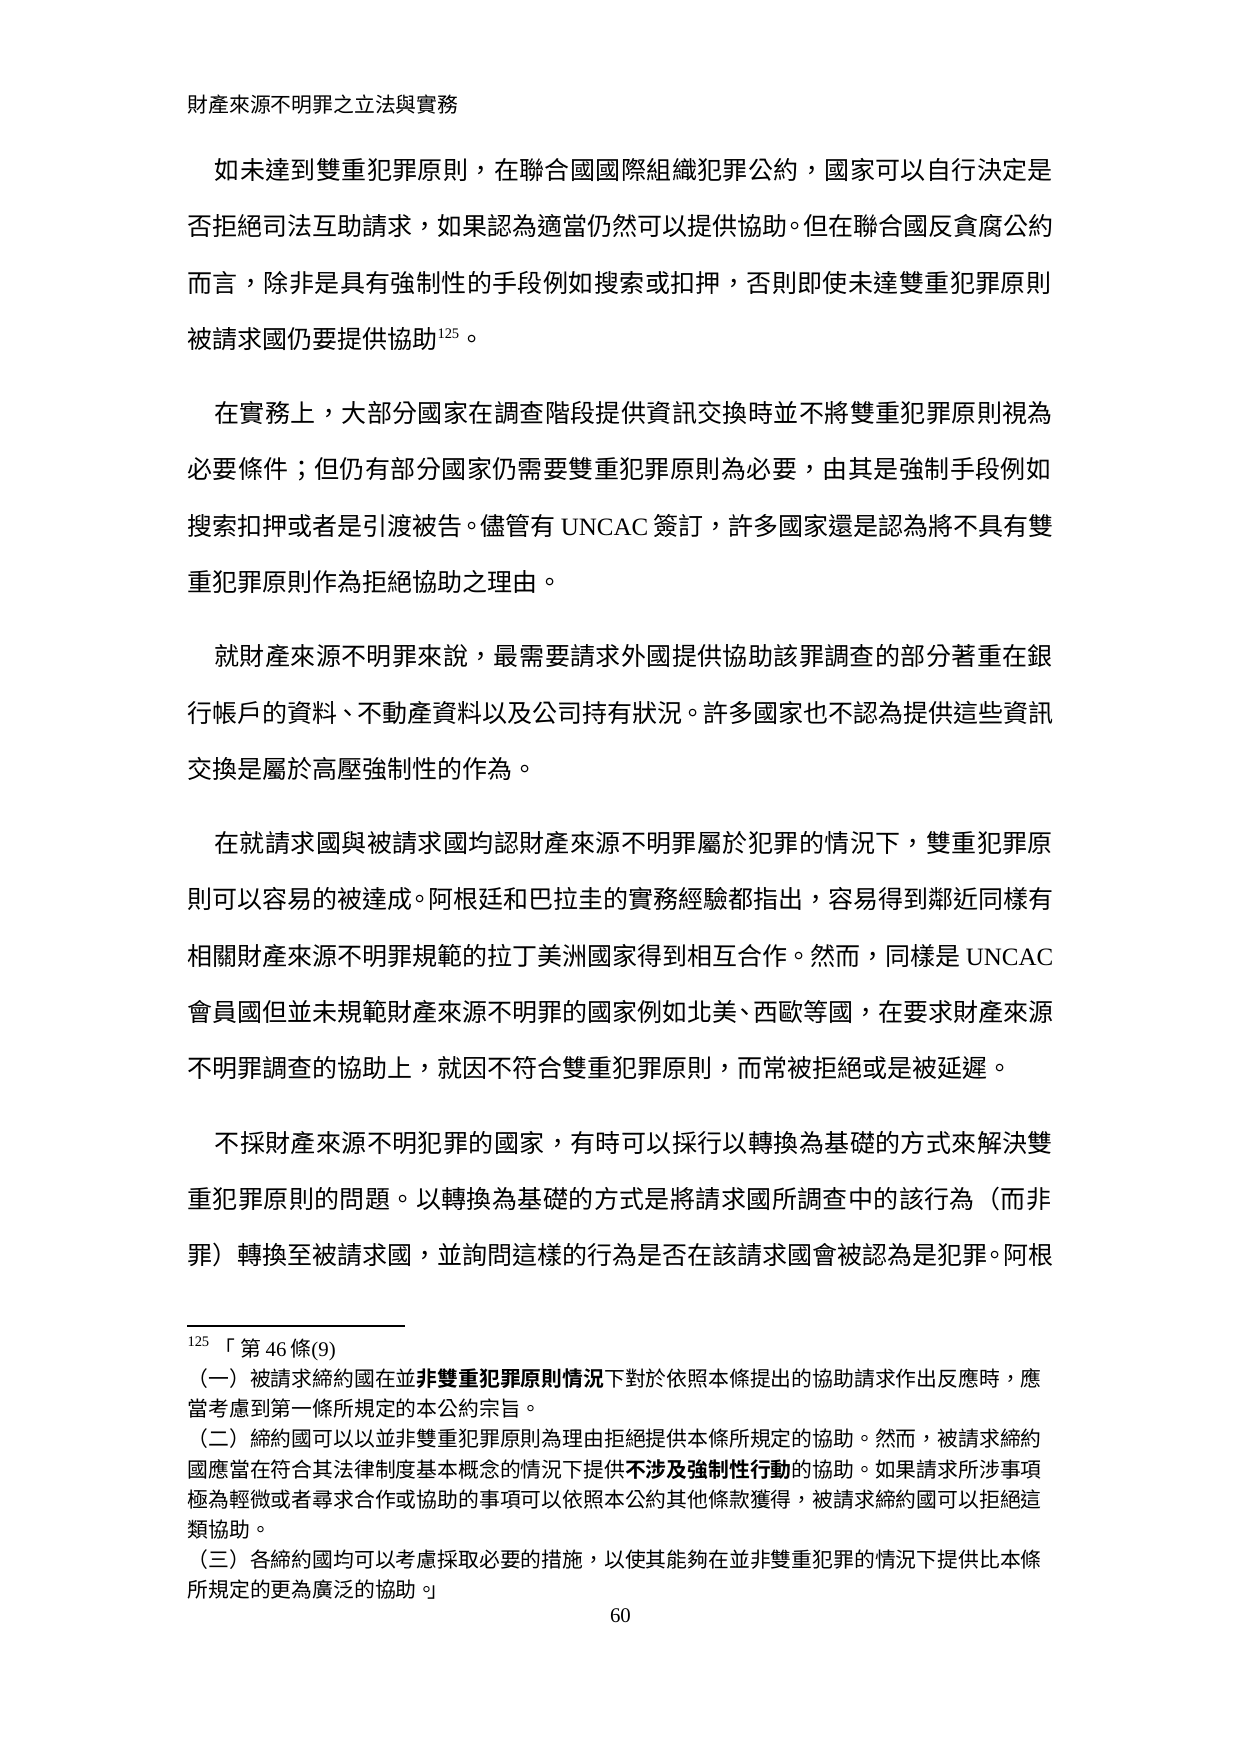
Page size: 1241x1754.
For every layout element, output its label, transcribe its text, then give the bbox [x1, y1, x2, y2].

text （一）被請求締約國在並非雙重犯罪原則情況下對於依照本條提出的協助請求作出反應時，應當考慮到第一條所規定的本公約宗旨。 [187, 1362, 1053, 1423]
text （二）締約國可以以並非雙重犯罪原則為理由拒絕提供本條所規定的協助。然而，被請求締約國應當在符合其法律制度基本概念的情況下提供不涉及強制性行動的協助。如果請求所涉事項極為輕微或者尋求合作或協助的事項可以依照本公約其他條款獲得，被請求締約國可以拒絕這類協助。 [187, 1423, 1053, 1543]
text 就財產來源不明罪來說，最需要請求外國提供協助該罪調查的部分著重在銀行帳戶的資料、不動產資料以及公司持有狀況。許多國家也不認為提供這些資訊交換是屬於高壓強制性的作為。 [187, 636, 1053, 786]
text 在就請求國與被請求國均認財產來源不明罪屬於犯罪的情況下，雙重犯罪原則可以容易的被達成。阿根廷和巴拉圭的實務經驗都指出，容易得到鄰近同樣有相關財產來源不明罪規範的拉丁美洲國家得到相互合作。然而，同樣是UNCAC會員國但並未規範財產來源不明罪的國家例如北美、西歐等國，在要求財產來源不明罪調查的協助上，就因不符合雙重犯罪原則，而常被拒絕或是被延遲。 [187, 823, 1053, 1086]
text 在實務上，大部分國家在調查階段提供資訊交換時並不將雙重犯罪原則視為必要條件；但仍有部分國家仍需要雙重犯罪原則為必要，由其是強制手段例如搜索扣押或者是引渡被告。儘管有UNCAC簽訂，許多國家還是認為將不具有雙重犯罪原則作為拒絕協助之理由。 [187, 393, 1053, 599]
text （三）各締約國均可以考慮採取必要的措施，以使其能夠在並非雙重犯罪的情況下提供比本條所規定的更為廣泛的協助。」 [187, 1543, 1053, 1604]
text 「 第46條(9) [187, 1332, 1053, 1362]
text 如未達到雙重犯罪原則，在聯合國國際組織犯罪公約，國家可以自行決定是否拒絕司法互助請求，如果認為適當仍然可以提供協助。但在聯合國反貪腐公約而言，除非是具有強制性的手段例如搜索或扣押，否則即使未達雙重犯罪原則，被請求國仍要提供協助。 [187, 150, 1053, 356]
text 不採財產來源不明犯罪的國家，有時可以採行以轉換為基礎的方式來解決雙重犯罪原則的問題。以轉換為基礎的方式是將請求國所調查中的該行為（而非罪）轉換至被請求國，並詢問這樣的行為是否在該請求國會被認為是犯罪。阿根 [187, 1122, 1053, 1272]
